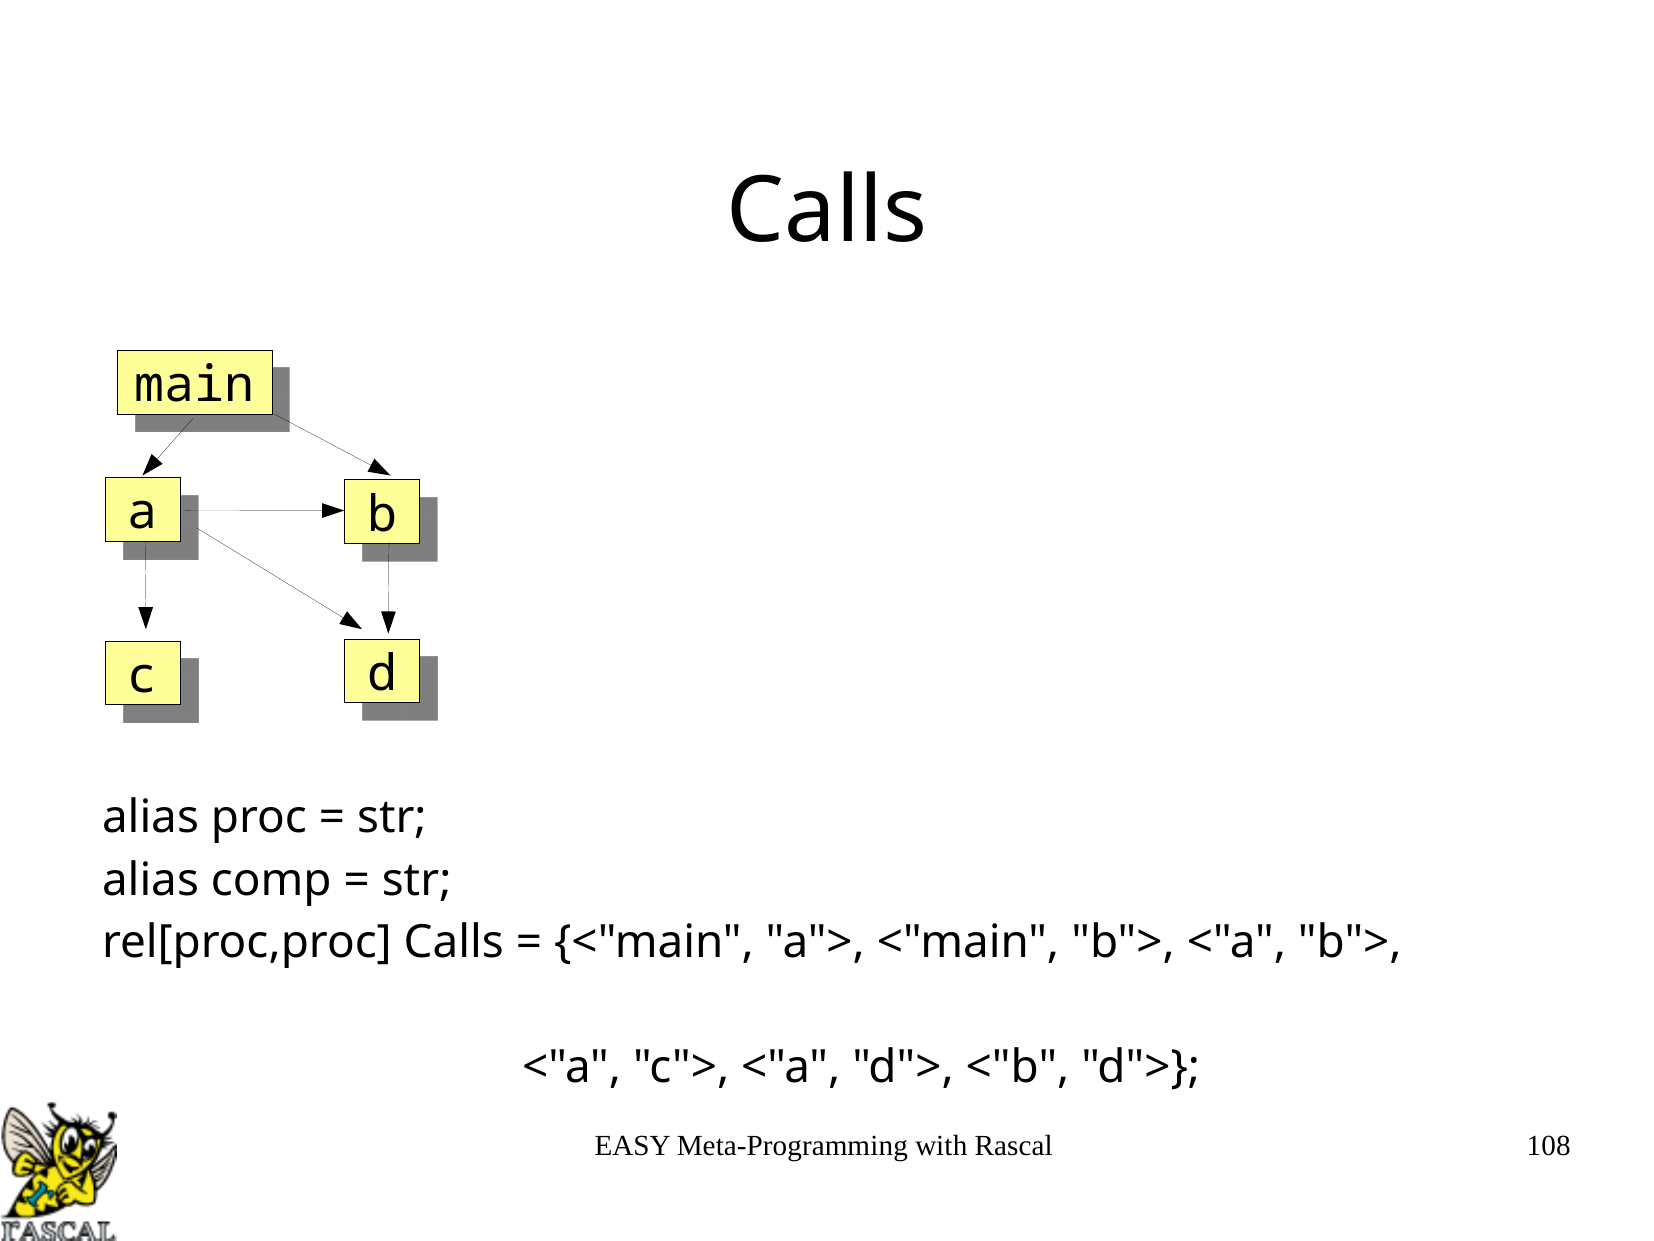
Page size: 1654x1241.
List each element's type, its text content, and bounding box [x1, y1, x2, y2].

title Calls [121, 102, 1534, 311]
text_box c [105, 641, 181, 705]
text_box b [344, 479, 420, 544]
text_box alias proc = str; alias comp = str; rel[proc,proc] Calls = {<"main", "a">, <"main", "b">, <"a", "b">, <"a", "c">, <"a", "d">, <"b", "d">}; [87, 776, 1418, 1047]
picture [0, 1102, 117, 1241]
text_box main [117, 350, 273, 415]
text_box a [105, 477, 181, 542]
text_box d [344, 639, 420, 703]
